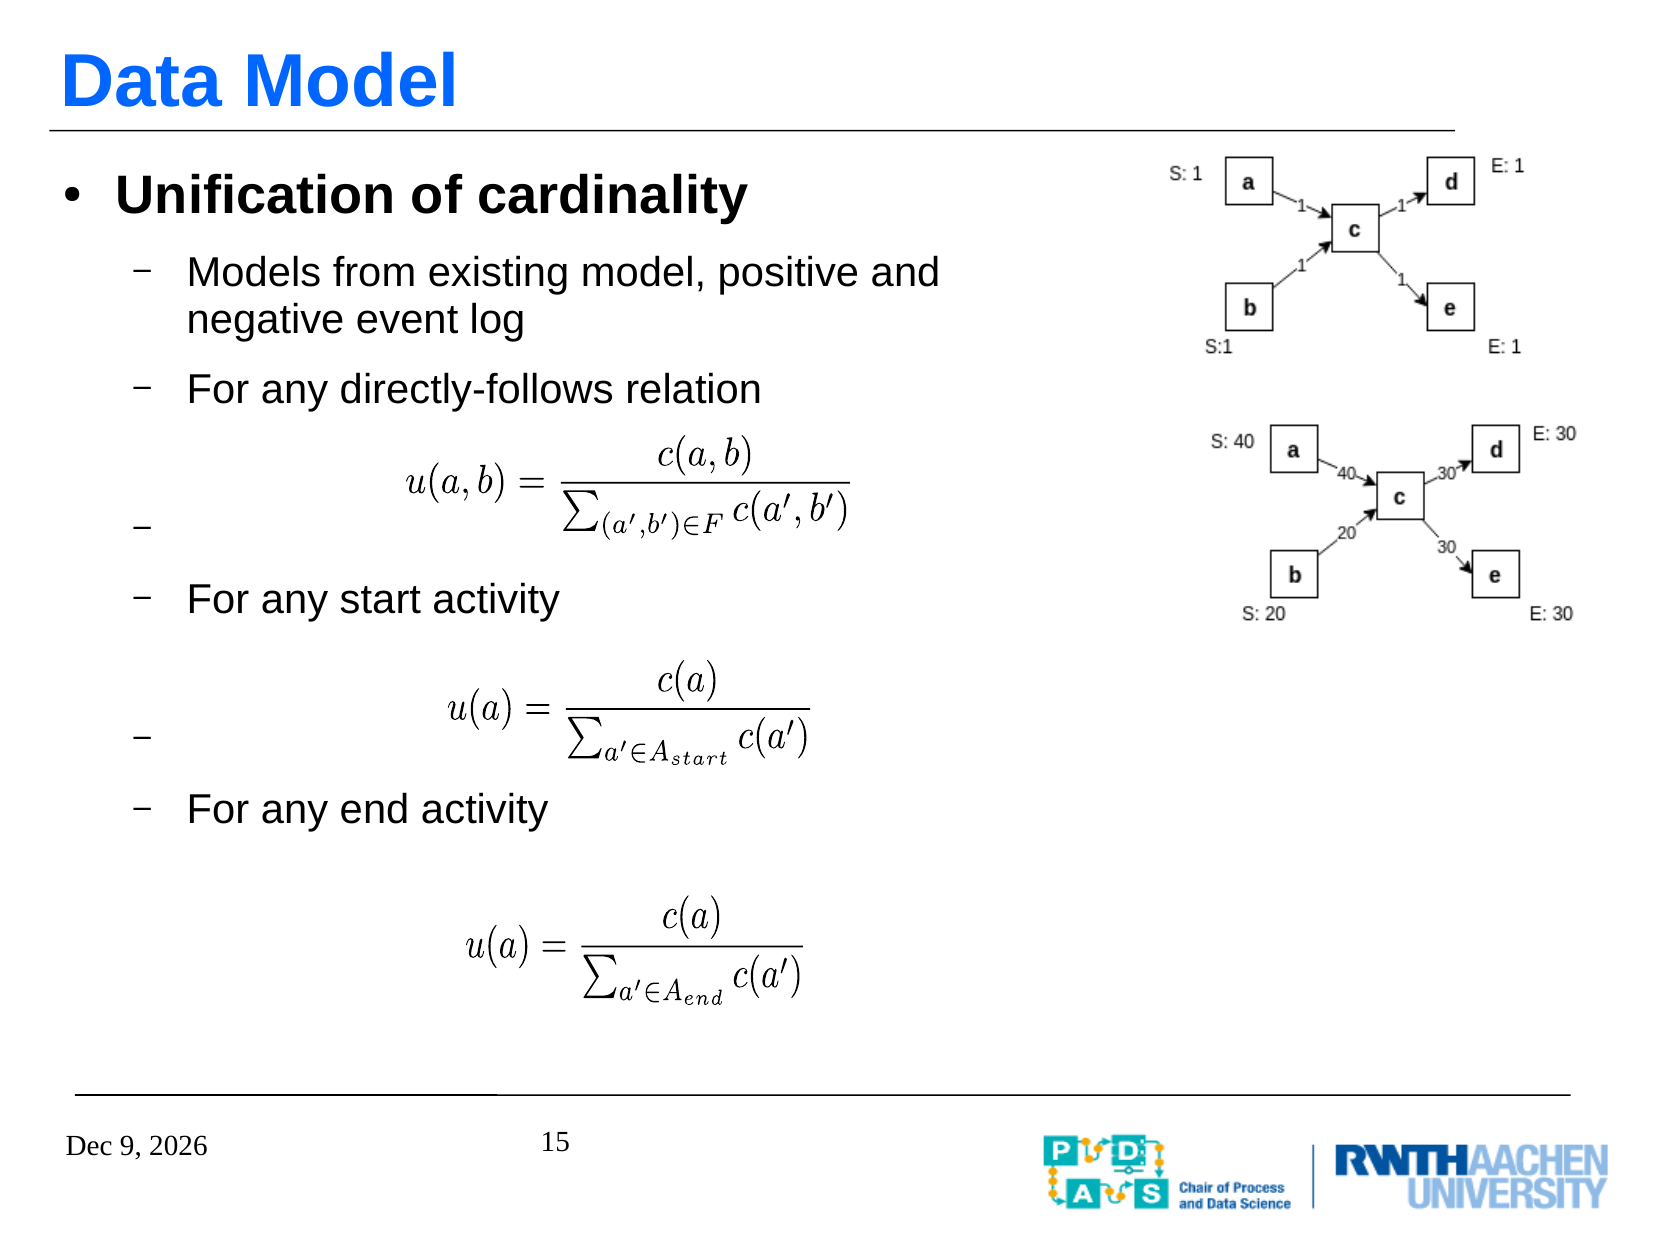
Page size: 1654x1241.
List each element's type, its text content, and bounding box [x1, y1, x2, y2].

text_box [405, 435, 850, 541]
picture [1200, 417, 1586, 631]
text_box [465, 895, 803, 1006]
picture [1155, 149, 1541, 363]
picture [1005, 1090, 1647, 1241]
text_box [446, 660, 811, 766]
list Unification of cardinality Models from existing model, positive and negative event log For any directly-follows relation For any start activity For any end activity [45, 165, 1096, 1021]
title Data Model [60, 30, 1549, 131]
